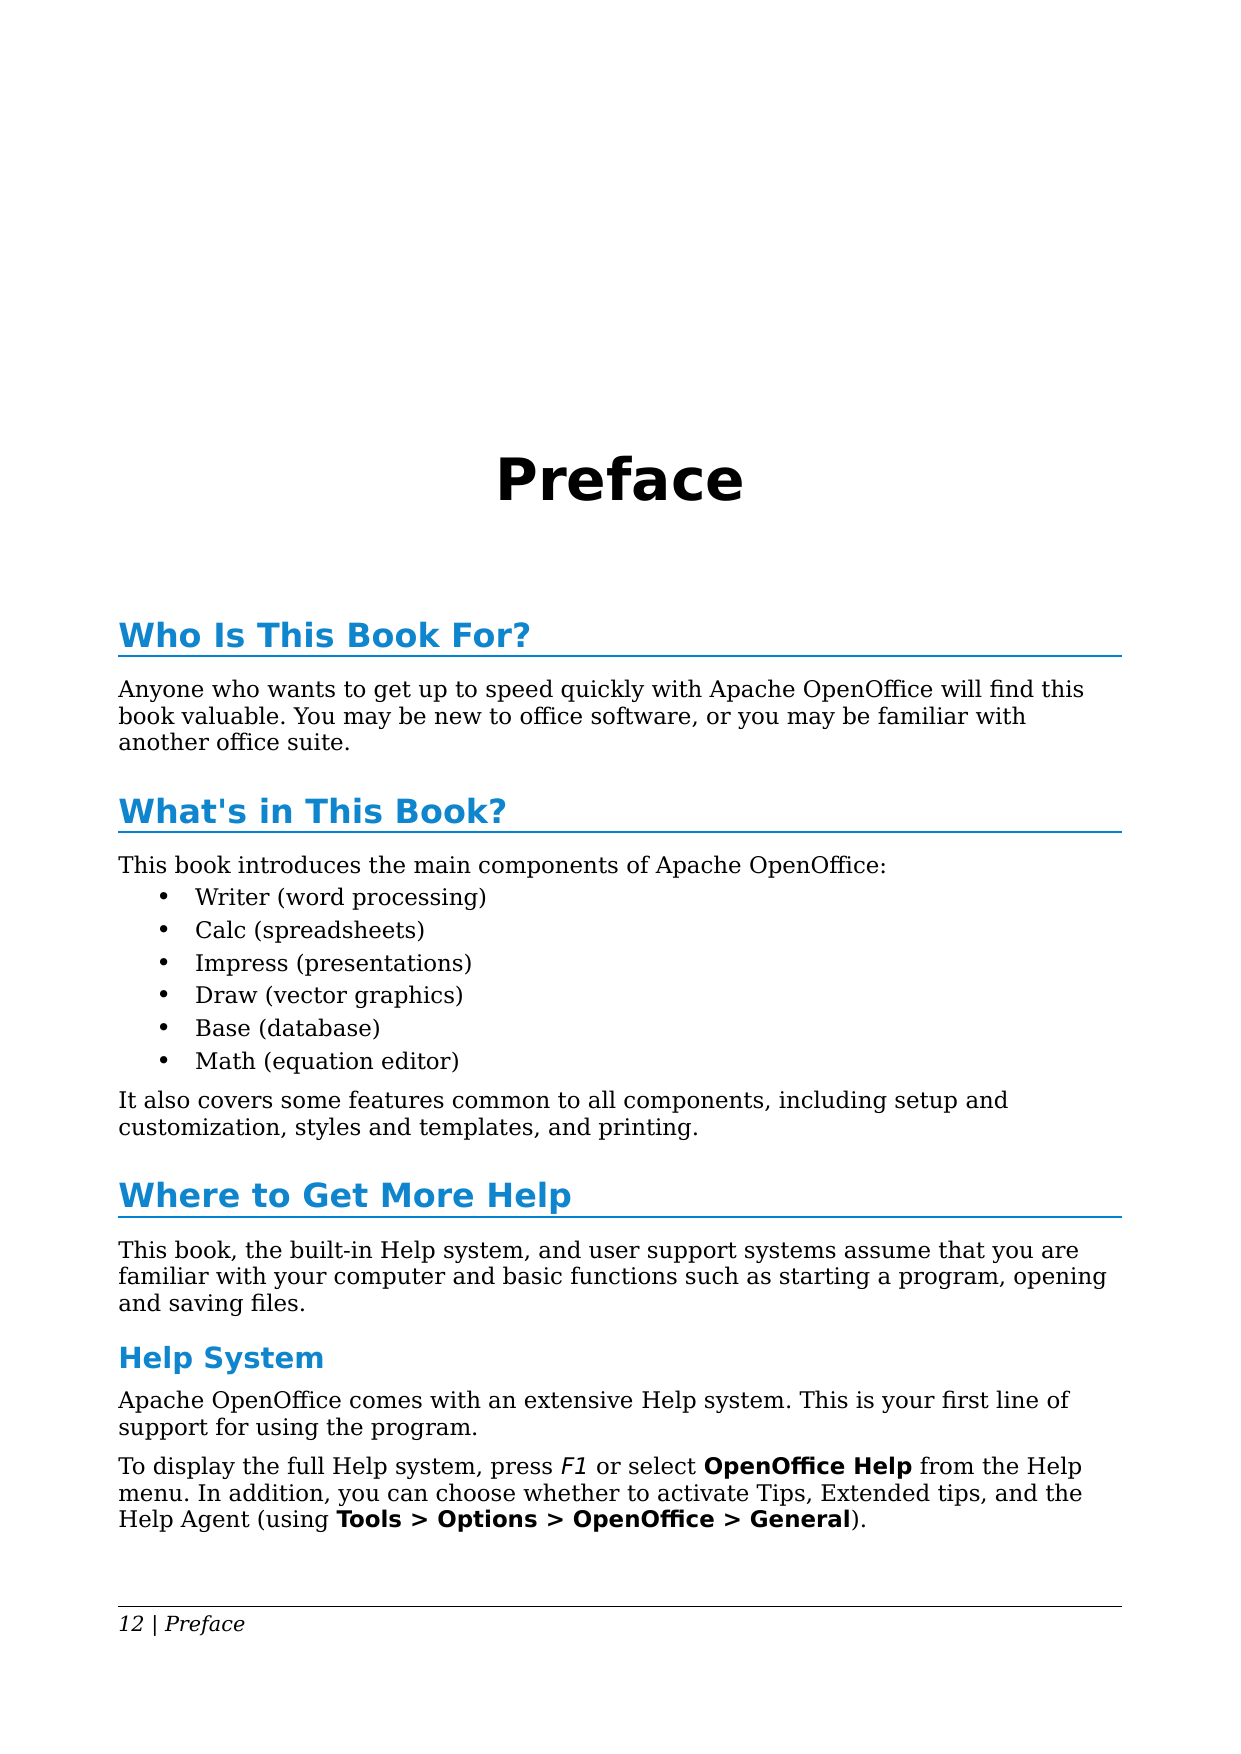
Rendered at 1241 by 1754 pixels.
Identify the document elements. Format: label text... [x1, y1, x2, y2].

subtitle Help System [118, 1341, 1122, 1375]
subtitle Who Is This Book For? [118, 616, 1122, 655]
list Draw (vector graphics) [156, 981, 1122, 1010]
list Math (equation editor) [156, 1046, 1122, 1075]
text Apache OpenOffice comes with an extensive Help system. This is your first line of support for using the program. [118, 1387, 1122, 1441]
list Impress (presentations) [156, 948, 1122, 977]
list Writer (word processing) [156, 882, 1122, 912]
list This book introduces the main components of Apache OpenOffice: [118, 852, 1122, 879]
text To display the full Help system, press F1 or select OpenOffice Help from the Help menu. In addition, you can choose whether to activate Tips, Extended tips, and the Help Agent (using Tools > Options > OpenOffice > General). [118, 1453, 1122, 1533]
text It also covers some features common to all components, including setup and customization, styles and templates, and printing. [118, 1087, 1122, 1141]
text Anyone who wants to get up to speed quickly with Apache OpenOffice will find this book valuable. You may be new to office software, or you may be familiar with another office suite. [118, 676, 1122, 756]
list Base (database) [156, 1013, 1122, 1042]
subtitle Where to Get More Help [118, 1177, 1122, 1216]
text This book, the built-in Help system, and user support systems assume that you are familiar with your computer and basic functions such as starting a program, opening and saving files. [118, 1237, 1122, 1317]
subtitle Preface [118, 446, 1122, 514]
subtitle What's in This Book? [118, 792, 1122, 831]
list Calc (spreadsheets) [156, 915, 1122, 944]
